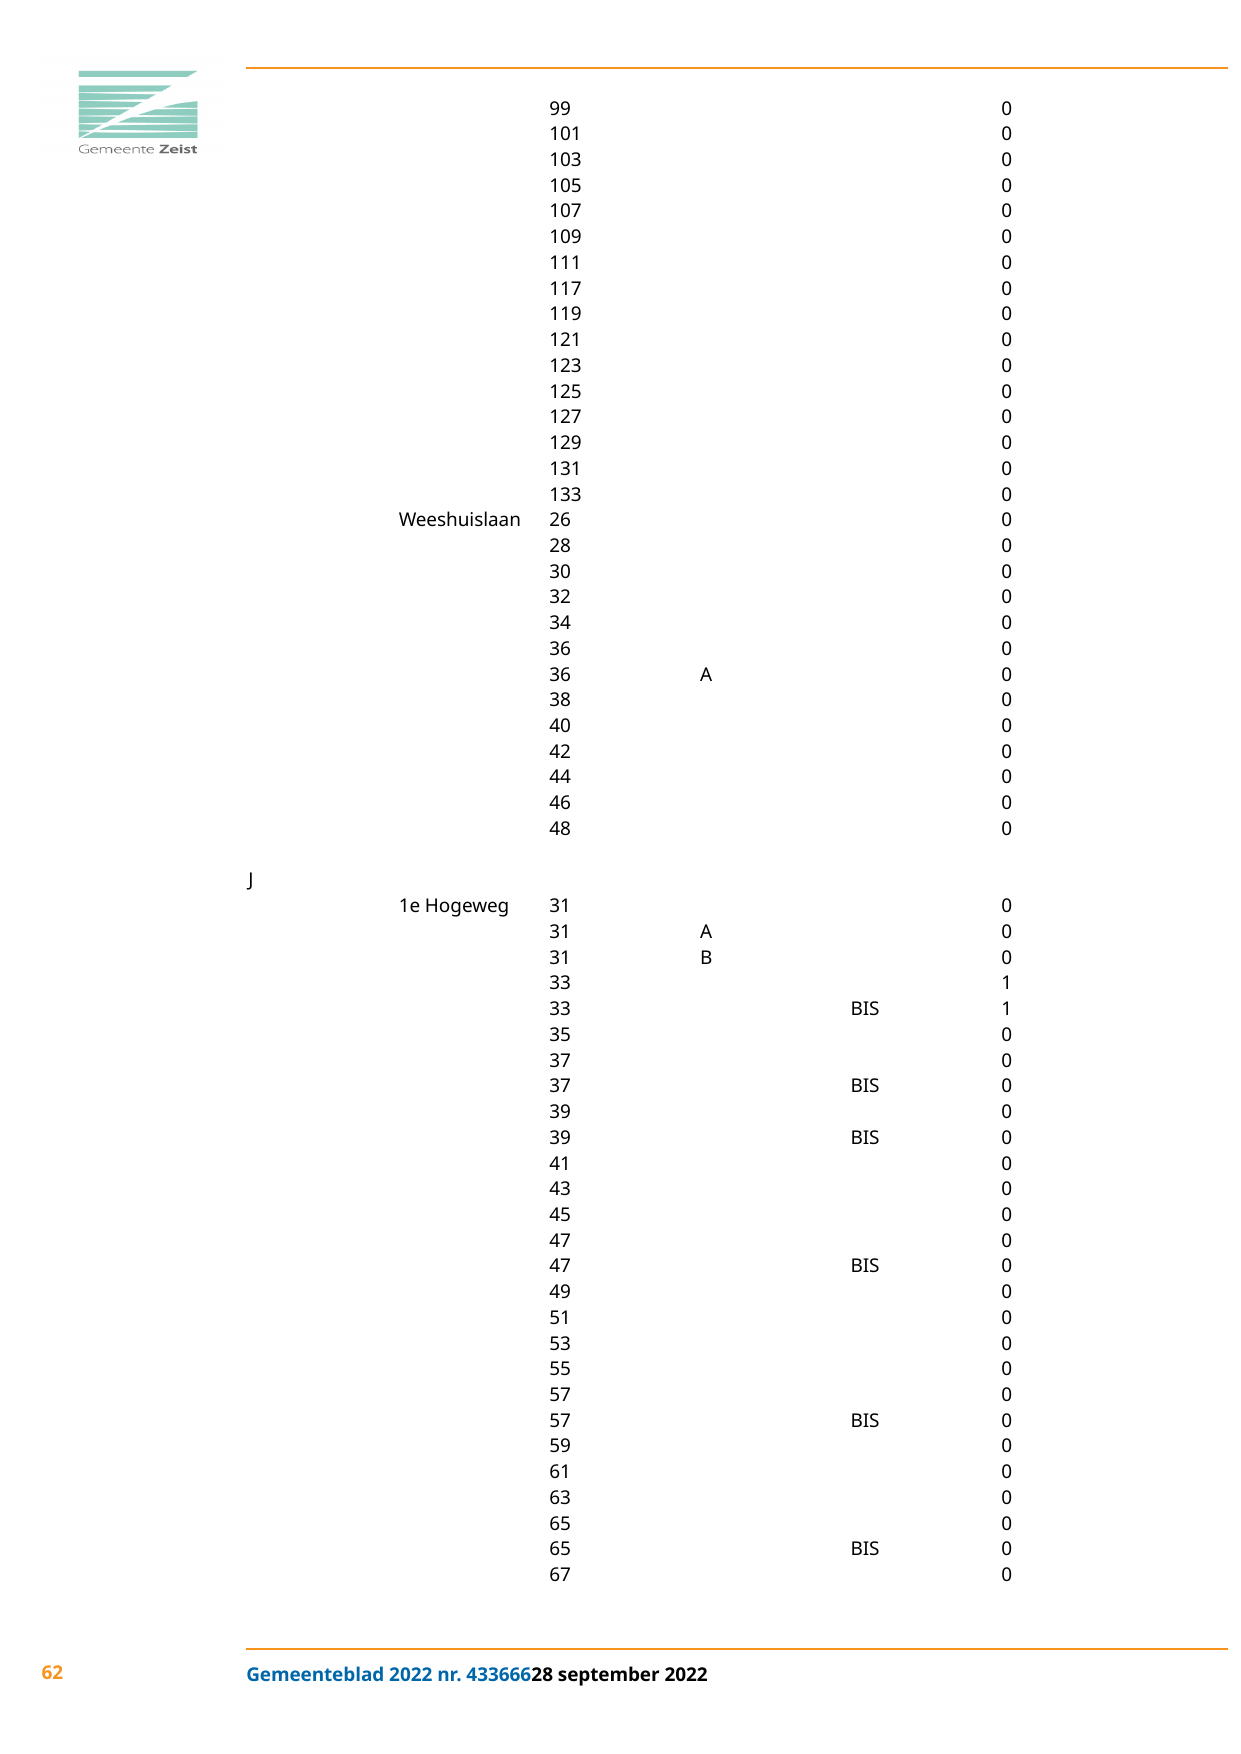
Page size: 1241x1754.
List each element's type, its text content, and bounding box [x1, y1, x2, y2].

table_cell [700, 815, 850, 841]
table_cell [850, 249, 1001, 275]
table_cell [399, 918, 549, 944]
table_cell [850, 1175, 1001, 1201]
table_cell [399, 1150, 549, 1175]
table_cell [700, 1561, 850, 1587]
table_cell [399, 429, 549, 455]
table_cell 129 [549, 429, 700, 455]
table_cell 40 [549, 712, 700, 738]
table_cell [399, 609, 549, 635]
table_cell 0 [1001, 584, 1152, 609]
table_cell 0 [1001, 1124, 1152, 1150]
table_cell 0 [1001, 121, 1152, 146]
table_cell [248, 661, 398, 687]
table_cell [700, 198, 850, 223]
table_cell [850, 841, 1001, 867]
table_cell [399, 326, 549, 352]
table_cell [850, 1510, 1001, 1536]
table_cell 34 [549, 609, 700, 635]
table_cell [399, 1459, 549, 1484]
table_cell [399, 404, 549, 429]
table_cell 33 [549, 970, 700, 995]
table_cell [850, 558, 1001, 584]
table_cell [1001, 867, 1152, 892]
table_cell [850, 275, 1001, 301]
table_cell 117 [549, 275, 700, 301]
table_cell [399, 146, 549, 172]
table_cell [850, 224, 1001, 249]
table_cell 0 [1001, 1073, 1152, 1098]
table_cell [850, 1459, 1001, 1484]
table_cell [399, 635, 549, 661]
table_cell [248, 1047, 398, 1072]
table_cell [850, 687, 1001, 712]
table_cell 0 [1001, 1047, 1152, 1072]
table_cell [248, 429, 398, 455]
table_cell 0 [1001, 1253, 1152, 1278]
table_cell [399, 738, 549, 764]
table_cell [399, 661, 549, 687]
table_cell [399, 1407, 549, 1433]
table_cell 0 [1001, 1381, 1152, 1407]
table_cell 0 [1001, 95, 1152, 121]
table_cell 0 [1001, 352, 1152, 378]
table_cell [700, 635, 850, 661]
table_cell [399, 815, 549, 841]
table_cell [700, 404, 850, 429]
table_cell [700, 326, 850, 352]
table_cell 0 [1001, 224, 1152, 249]
table_cell [399, 224, 549, 249]
table_cell [399, 1381, 549, 1407]
table_cell [850, 970, 1001, 995]
table_cell [248, 1381, 398, 1407]
table_cell [399, 1073, 549, 1098]
table_cell [850, 1150, 1001, 1175]
table_cell [248, 404, 398, 429]
table_cell [248, 532, 398, 558]
table_cell [248, 841, 398, 867]
table_cell [399, 712, 549, 738]
table_cell 1 [1001, 970, 1152, 995]
table_cell 48 [549, 815, 700, 841]
table_cell 53 [549, 1330, 700, 1356]
table_cell [248, 352, 398, 378]
table_cell [700, 609, 850, 635]
table_cell [399, 172, 549, 198]
table_cell [399, 1484, 549, 1510]
table_cell 37 [549, 1047, 700, 1072]
table_cell [700, 995, 850, 1021]
table_cell 46 [549, 790, 700, 815]
table_cell [248, 1356, 398, 1381]
table_cell [248, 1175, 398, 1201]
table_cell 0 [1001, 1484, 1152, 1510]
table_cell [399, 1278, 549, 1304]
table_cell 0 [1001, 506, 1152, 532]
table_cell [850, 584, 1001, 609]
table_cell 0 [1001, 1201, 1152, 1227]
table_cell [700, 1201, 850, 1227]
table_cell [399, 1253, 549, 1278]
table_cell 30 [549, 558, 700, 584]
table_cell [700, 1073, 850, 1098]
table_cell [850, 1201, 1001, 1227]
table_cell [399, 198, 549, 223]
table_cell [850, 198, 1001, 223]
table_cell [700, 378, 850, 403]
table_cell 0 [1001, 198, 1152, 223]
table_cell [248, 224, 398, 249]
table_cell [248, 1278, 398, 1304]
table_cell 0 [1001, 661, 1152, 687]
table_cell [248, 1407, 398, 1433]
table_cell [700, 970, 850, 995]
table_cell [850, 661, 1001, 687]
table_cell 109 [549, 224, 700, 249]
table_cell [248, 275, 398, 301]
table_cell A [700, 918, 850, 944]
table_cell [248, 893, 398, 918]
table_cell [248, 1124, 398, 1150]
table_cell [399, 1047, 549, 1072]
table_cell [700, 172, 850, 198]
table_cell [399, 1175, 549, 1201]
table_cell 0 [1001, 1561, 1152, 1587]
table_cell [850, 481, 1001, 506]
table_cell [399, 352, 549, 378]
table_cell [850, 815, 1001, 841]
table_cell 0 [1001, 893, 1152, 918]
table_cell [850, 790, 1001, 815]
table_cell [700, 352, 850, 378]
table_cell [399, 1098, 549, 1124]
table_cell [248, 738, 398, 764]
table_cell [700, 1407, 850, 1433]
table_cell [850, 893, 1001, 918]
table_cell BIS [850, 1536, 1001, 1561]
table_cell 0 [1001, 455, 1152, 481]
table_cell 0 [1001, 1510, 1152, 1536]
table_cell [399, 95, 549, 121]
table_cell 0 [1001, 1098, 1152, 1124]
table_cell 35 [549, 1021, 700, 1047]
table_cell [850, 532, 1001, 558]
table_cell 111 [549, 249, 700, 275]
table_cell [700, 1253, 850, 1278]
table_cell [700, 1047, 850, 1072]
table_cell 65 [549, 1510, 700, 1536]
table_cell 47 [549, 1227, 700, 1253]
table_cell 0 [1001, 1150, 1152, 1175]
table_cell 1 [1001, 995, 1152, 1021]
table_cell [248, 1227, 398, 1253]
table_cell [700, 1175, 850, 1201]
table_cell [700, 712, 850, 738]
table_cell 0 [1001, 609, 1152, 635]
table_cell [850, 1047, 1001, 1072]
table_cell [248, 121, 398, 146]
table_cell 37 [549, 1073, 700, 1098]
table_cell [700, 481, 850, 506]
table_cell [549, 841, 700, 867]
table_cell 28 [549, 532, 700, 558]
table_cell [248, 712, 398, 738]
table_cell [248, 1484, 398, 1510]
table_cell [700, 224, 850, 249]
table_cell 0 [1001, 558, 1152, 584]
table_cell 0 [1001, 378, 1152, 403]
table_cell [248, 481, 398, 506]
table_cell 0 [1001, 1407, 1152, 1433]
table_cell [700, 275, 850, 301]
table_cell [700, 301, 850, 326]
table_cell [248, 1253, 398, 1278]
table_cell 0 [1001, 1227, 1152, 1253]
table_cell 63 [549, 1484, 700, 1510]
table_cell [700, 455, 850, 481]
table_cell [248, 995, 398, 1021]
table_cell [700, 1536, 850, 1561]
table_cell 43 [549, 1175, 700, 1201]
table_cell [248, 1561, 398, 1587]
table_cell [399, 1227, 549, 1253]
table_cell [700, 506, 850, 532]
table_cell [399, 1510, 549, 1536]
table_cell 33 [549, 995, 700, 1021]
table_cell [248, 635, 398, 661]
table_cell [700, 1510, 850, 1536]
table_cell [700, 1356, 850, 1381]
table_cell [850, 635, 1001, 661]
table_cell 131 [549, 455, 700, 481]
table_cell [700, 1459, 850, 1484]
table_cell 26 [549, 506, 700, 532]
table_cell [700, 584, 850, 609]
table_cell A [700, 661, 850, 687]
table_cell 0 [1001, 790, 1152, 815]
table_cell [399, 1561, 549, 1587]
table_cell [700, 429, 850, 455]
table_cell 0 [1001, 1330, 1152, 1356]
table_cell [700, 687, 850, 712]
table_cell 121 [549, 326, 700, 352]
table_cell [399, 275, 549, 301]
table_cell 0 [1001, 1304, 1152, 1330]
table_cell [399, 1433, 549, 1458]
table_cell 0 [1001, 635, 1152, 661]
table_cell 0 [1001, 1021, 1152, 1047]
table_cell [700, 1278, 850, 1304]
table_cell [399, 584, 549, 609]
table_cell [248, 506, 398, 532]
table_cell [850, 326, 1001, 352]
table_cell [1001, 841, 1152, 867]
table_cell [700, 893, 850, 918]
table_cell [700, 1098, 850, 1124]
table_cell 65 [549, 1536, 700, 1561]
table_cell [700, 1433, 850, 1458]
table_cell [399, 378, 549, 403]
table_cell [700, 738, 850, 764]
table_cell 0 [1001, 172, 1152, 198]
table_cell [248, 301, 398, 326]
table_cell [850, 121, 1001, 146]
table_cell 0 [1001, 404, 1152, 429]
table_cell [850, 1021, 1001, 1047]
table_cell 36 [549, 635, 700, 661]
table_cell [399, 1201, 549, 1227]
table_cell BIS [850, 1073, 1001, 1098]
table_cell [248, 944, 398, 969]
table_cell [700, 1330, 850, 1356]
table_cell 107 [549, 198, 700, 223]
table_cell [248, 378, 398, 403]
table_cell [850, 1278, 1001, 1304]
table_cell [850, 404, 1001, 429]
table_cell [399, 995, 549, 1021]
table_cell [850, 1433, 1001, 1458]
table_cell [399, 481, 549, 506]
table_cell [850, 1356, 1001, 1381]
table_cell [850, 867, 1001, 892]
table_cell [248, 249, 398, 275]
table_cell [399, 1356, 549, 1381]
table_cell [248, 326, 398, 352]
table_cell 0 [1001, 1175, 1152, 1201]
table_cell BIS [850, 1124, 1001, 1150]
table_cell [399, 687, 549, 712]
table_cell 123 [549, 352, 700, 378]
table_cell [248, 1073, 398, 1098]
table_cell [850, 301, 1001, 326]
table_cell [850, 506, 1001, 532]
table_cell 0 [1001, 146, 1152, 172]
picture [41, 47, 231, 172]
table_cell [248, 764, 398, 789]
table_cell 38 [549, 687, 700, 712]
table_cell 99 [549, 95, 700, 121]
table_cell 51 [549, 1304, 700, 1330]
table_cell [850, 146, 1001, 172]
table_cell [850, 1330, 1001, 1356]
table_cell [399, 841, 549, 867]
table_cell [700, 95, 850, 121]
table_cell 39 [549, 1098, 700, 1124]
table_cell 31 [549, 918, 700, 944]
table_cell 32 [549, 584, 700, 609]
table_cell [399, 1124, 549, 1150]
table_cell Weeshuislaan [399, 506, 549, 532]
table_cell [399, 790, 549, 815]
table_cell [399, 1330, 549, 1356]
table_cell 61 [549, 1459, 700, 1484]
table_cell 0 [1001, 532, 1152, 558]
table_cell [248, 1459, 398, 1484]
table_cell [850, 1381, 1001, 1407]
table_cell 47 [549, 1253, 700, 1278]
table_cell [850, 764, 1001, 789]
table_cell [850, 429, 1001, 455]
table_cell 31 [549, 893, 700, 918]
table_cell [399, 301, 549, 326]
table_cell [700, 764, 850, 789]
table_cell 0 [1001, 301, 1152, 326]
table_cell BIS [850, 1407, 1001, 1433]
table_cell [700, 1150, 850, 1175]
table_cell [399, 970, 549, 995]
table_cell 105 [549, 172, 700, 198]
table_cell [700, 121, 850, 146]
table_cell 44 [549, 764, 700, 789]
table_cell [700, 146, 850, 172]
table_cell [850, 378, 1001, 403]
table_cell [700, 1227, 850, 1253]
table_cell [700, 1124, 850, 1150]
table_cell [850, 1561, 1001, 1587]
table_cell 0 [1001, 944, 1152, 969]
table_cell [248, 1098, 398, 1124]
table_cell [850, 1227, 1001, 1253]
table_cell 0 [1001, 918, 1152, 944]
table_cell BIS [850, 1253, 1001, 1278]
table_cell [248, 1304, 398, 1330]
table_cell 41 [549, 1150, 700, 1175]
table_cell 133 [549, 481, 700, 506]
table_cell 0 [1001, 815, 1152, 841]
table_cell 0 [1001, 275, 1152, 301]
table_cell 0 [1001, 687, 1152, 712]
table_cell [248, 95, 398, 121]
table_cell [700, 1304, 850, 1330]
table_cell 0 [1001, 764, 1152, 789]
table_cell [700, 790, 850, 815]
table_cell 0 [1001, 1536, 1152, 1561]
table_cell [850, 352, 1001, 378]
table_cell [850, 1484, 1001, 1510]
table_cell [549, 867, 700, 892]
table_cell 49 [549, 1278, 700, 1304]
table_cell [700, 867, 850, 892]
table_cell [850, 918, 1001, 944]
table_cell 0 [1001, 1278, 1152, 1304]
table_cell 0 [1001, 481, 1152, 506]
table_cell [248, 970, 398, 995]
table_cell [399, 1536, 549, 1561]
table_cell [850, 1304, 1001, 1330]
table_cell [399, 1021, 549, 1047]
table_cell 67 [549, 1561, 700, 1587]
table_cell BIS [850, 995, 1001, 1021]
table_cell [850, 712, 1001, 738]
table_cell [248, 558, 398, 584]
table_cell [399, 867, 549, 892]
table_cell 101 [549, 121, 700, 146]
table_cell [399, 944, 549, 969]
table_cell [248, 1536, 398, 1561]
table_cell 127 [549, 404, 700, 429]
table_cell [399, 764, 549, 789]
table_cell [248, 1433, 398, 1458]
table_cell [248, 609, 398, 635]
table_cell [399, 1304, 549, 1330]
table_cell [399, 532, 549, 558]
table_cell 0 [1001, 1356, 1152, 1381]
table_cell 0 [1001, 1459, 1152, 1484]
table_cell [248, 687, 398, 712]
table_cell 57 [549, 1407, 700, 1433]
table_cell [700, 558, 850, 584]
table_cell [399, 249, 549, 275]
table_cell 57 [549, 1381, 700, 1407]
table_cell 0 [1001, 326, 1152, 352]
table_cell [248, 455, 398, 481]
table_cell 36 [549, 661, 700, 687]
table_cell [850, 172, 1001, 198]
table_cell [248, 1150, 398, 1175]
table_cell [248, 198, 398, 223]
table_cell [248, 146, 398, 172]
table_cell 45 [549, 1201, 700, 1227]
table_cell [850, 455, 1001, 481]
table_cell [850, 609, 1001, 635]
table_cell [248, 1021, 398, 1047]
table_cell [399, 121, 549, 146]
table_cell 59 [549, 1433, 700, 1458]
table_cell 0 [1001, 1433, 1152, 1458]
table_cell [700, 1484, 850, 1510]
table_cell [700, 841, 850, 867]
table_cell 0 [1001, 249, 1152, 275]
table_cell 119 [549, 301, 700, 326]
table_cell 0 [1001, 429, 1152, 455]
table_cell [248, 790, 398, 815]
table_cell [248, 1510, 398, 1536]
table_cell [850, 738, 1001, 764]
table_cell 0 [1001, 738, 1152, 764]
table_cell 0 [1001, 712, 1152, 738]
table_cell J [248, 867, 398, 892]
table_cell [248, 584, 398, 609]
table_cell [248, 172, 398, 198]
table_cell 39 [549, 1124, 700, 1150]
table_cell 103 [549, 146, 700, 172]
table_cell 1e Hogeweg [399, 893, 549, 918]
table_cell [248, 918, 398, 944]
table_cell [850, 95, 1001, 121]
table_cell [700, 249, 850, 275]
table_cell [399, 558, 549, 584]
table_cell [248, 1201, 398, 1227]
table_cell 42 [549, 738, 700, 764]
table_cell [248, 1330, 398, 1356]
table_cell [850, 1098, 1001, 1124]
table_cell 55 [549, 1356, 700, 1381]
table_cell [850, 944, 1001, 969]
table_cell [700, 532, 850, 558]
table_cell 31 [549, 944, 700, 969]
table_cell [700, 1021, 850, 1047]
table_cell B [700, 944, 850, 969]
table_cell [248, 815, 398, 841]
table_cell [700, 1381, 850, 1407]
table_cell 125 [549, 378, 700, 403]
table_cell [399, 455, 549, 481]
